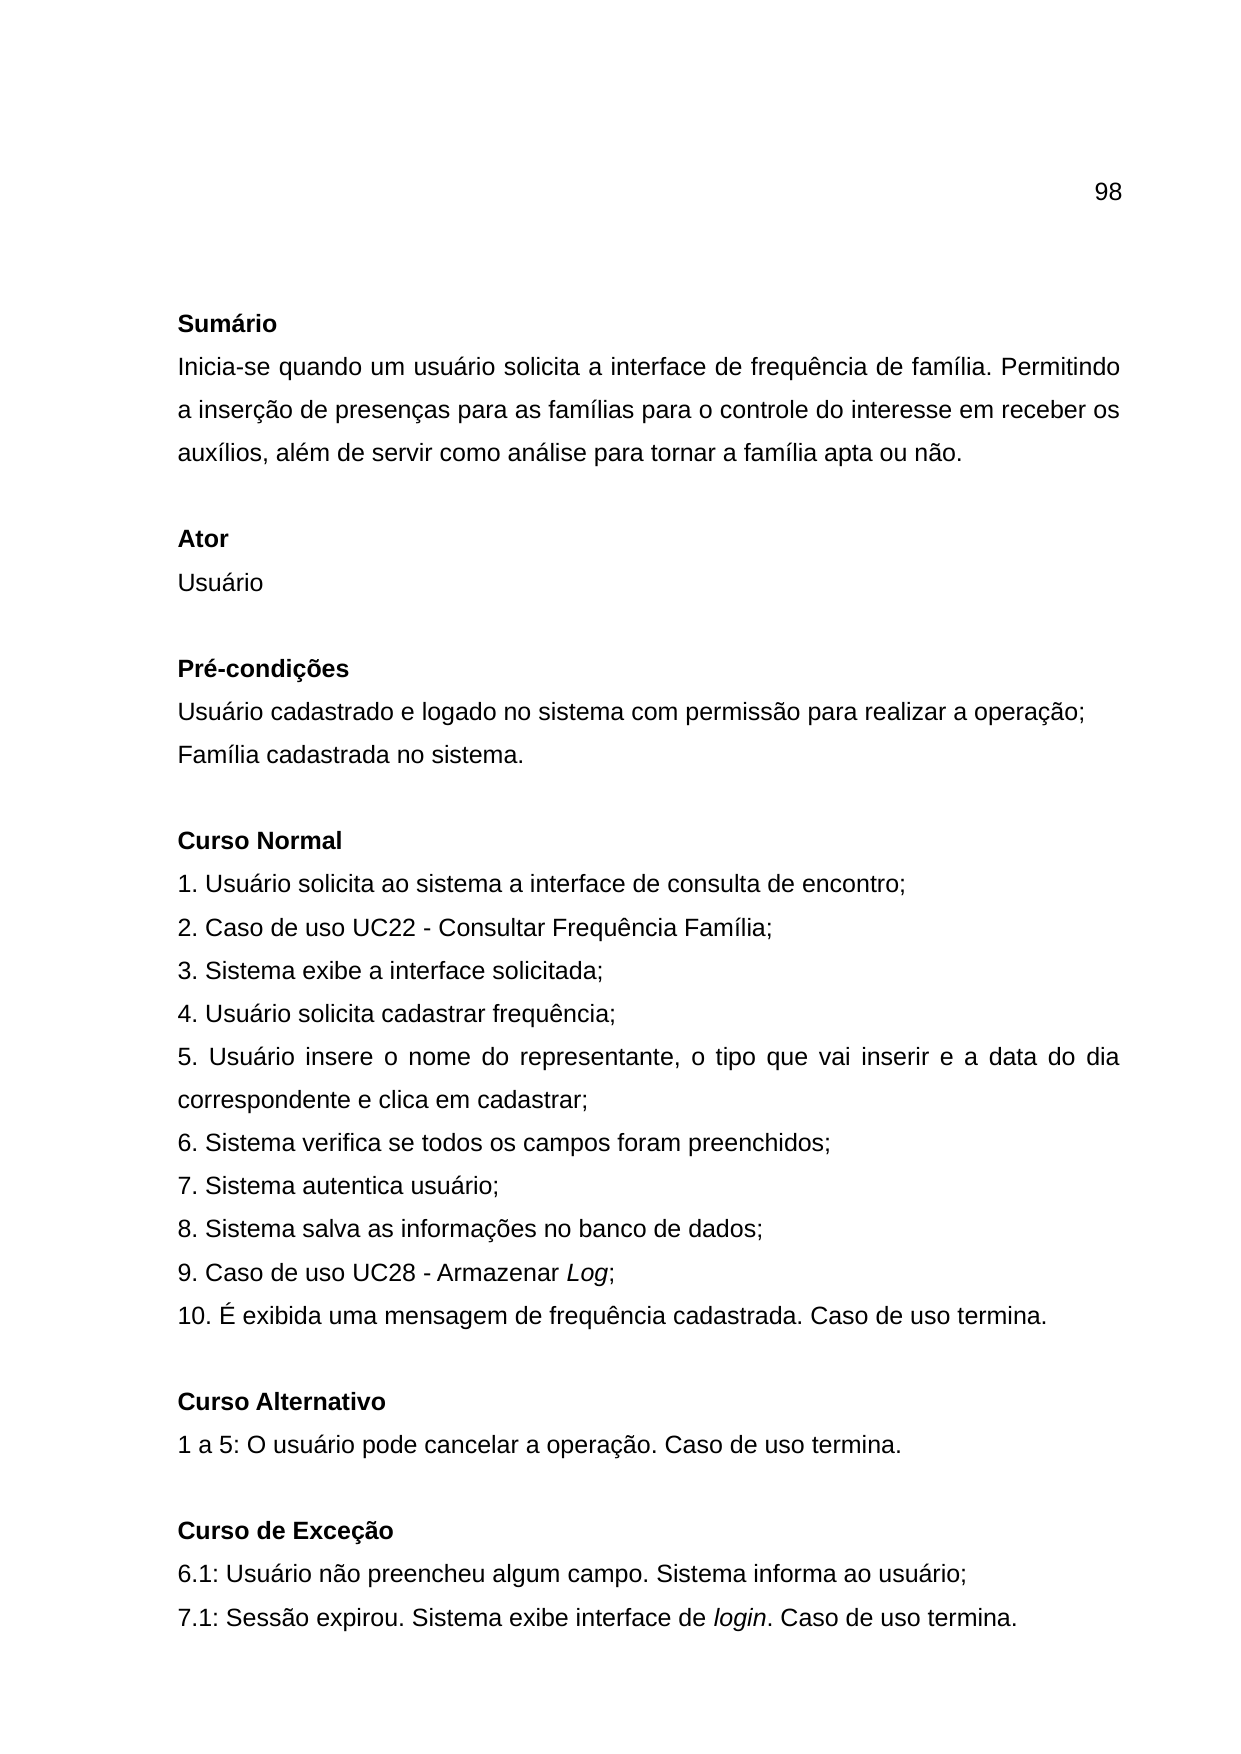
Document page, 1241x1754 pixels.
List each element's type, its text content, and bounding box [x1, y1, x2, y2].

text 6. Sistema verifica se todos os campos foram preenchidos; [177, 1128, 1122, 1157]
text 2. Caso de uso UC22 - Consultar Frequência Família; [177, 913, 1122, 941]
text 8. Sistema salva as informações no banco de dados; [177, 1214, 1122, 1243]
text 4. Usuário solicita cadastrar frequência; [177, 999, 1122, 1028]
text 6.1: Usuário não preencheu algum campo. Sistema informa ao usuário; [177, 1559, 1122, 1588]
text Sumário [177, 309, 1122, 338]
text Curso Alternativo [177, 1387, 1122, 1416]
text Usuário cadastrado e logado no sistema com permissão para realizar a operação; [177, 697, 1122, 726]
text 7.1: Sessão expirou. Sistema exibe interface de login. Caso de uso termina. [177, 1603, 1122, 1631]
text Inicia-se quando um usuário solicita a interface de frequência de família. Permitindo a inserção de presenças para as famílias para o controle do interesse em receber os auxílios, além de servir como análise para tornar a família apta ou não. [177, 352, 1122, 467]
text 7. Sistema autentica usuário; [177, 1171, 1122, 1200]
text 3. Sistema exibe a interface solicitada; [177, 956, 1122, 984]
text Pré-condições [177, 654, 1122, 683]
text 10. É exibida uma mensagem de frequência cadastrada. Caso de uso termina. [177, 1301, 1122, 1329]
text 1 a 5: O usuário pode cancelar a operação. Caso de uso termina. [177, 1430, 1122, 1459]
text Usuário [177, 568, 1122, 596]
text Curso Normal [177, 826, 1122, 855]
text 9. Caso de uso UC28 - Armazenar Log; [177, 1258, 1122, 1286]
text Família cadastrada no sistema. [177, 740, 1122, 769]
text Ator [177, 524, 1122, 553]
text 1. Usuário solicita ao sistema a interface de consulta de encontro; [177, 869, 1122, 898]
text 5. Usuário insere o nome do representante, o tipo que vai inserir e a data do dia correspondente e clica em cadastrar; [177, 1042, 1122, 1114]
text Curso de Exceção [177, 1516, 1122, 1545]
